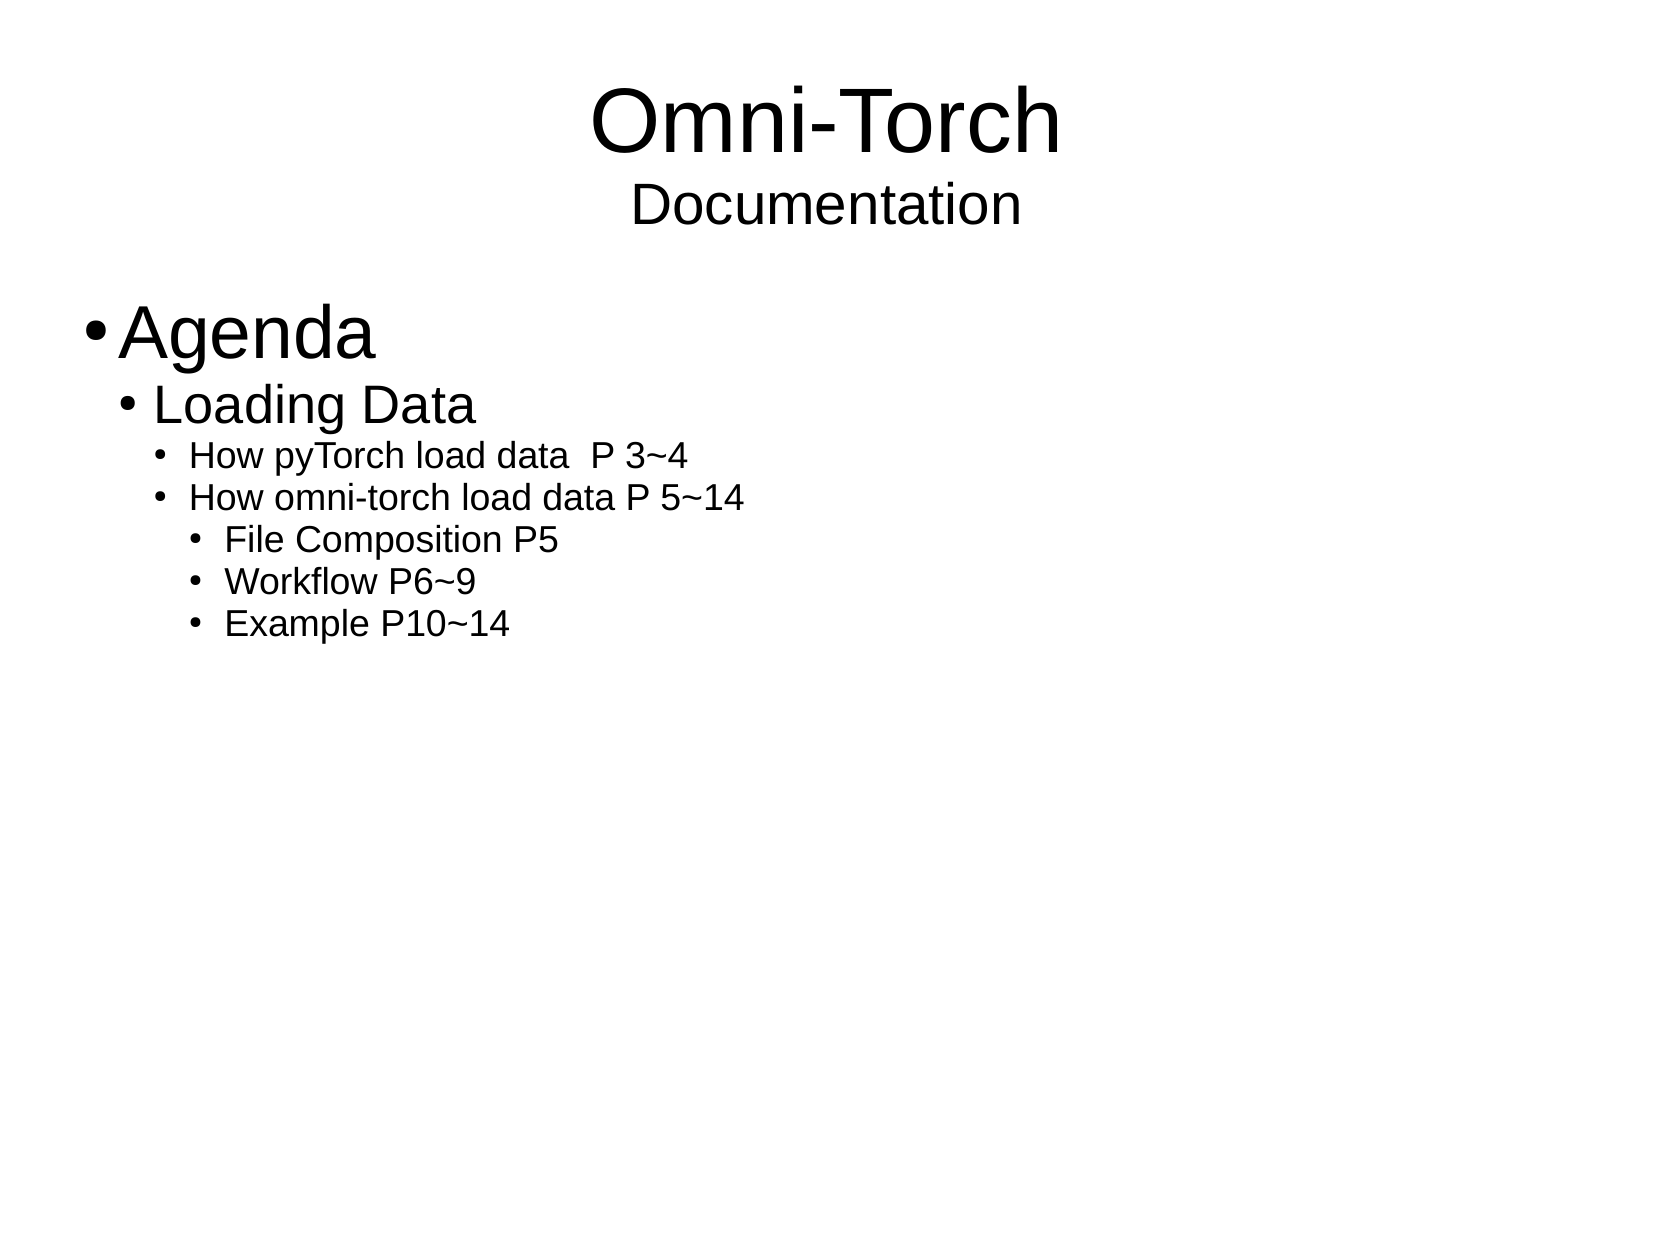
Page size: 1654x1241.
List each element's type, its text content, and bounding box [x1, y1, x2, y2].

title Omni-Torch Documentation [82, 49, 1571, 257]
subtitle Agenda Loading Data How pyTorch load data P 3~4 How omni-torch load data P 5~14 File Composition P5 Workflow P6~9 Example P10~14 [82, 290, 1571, 1010]
